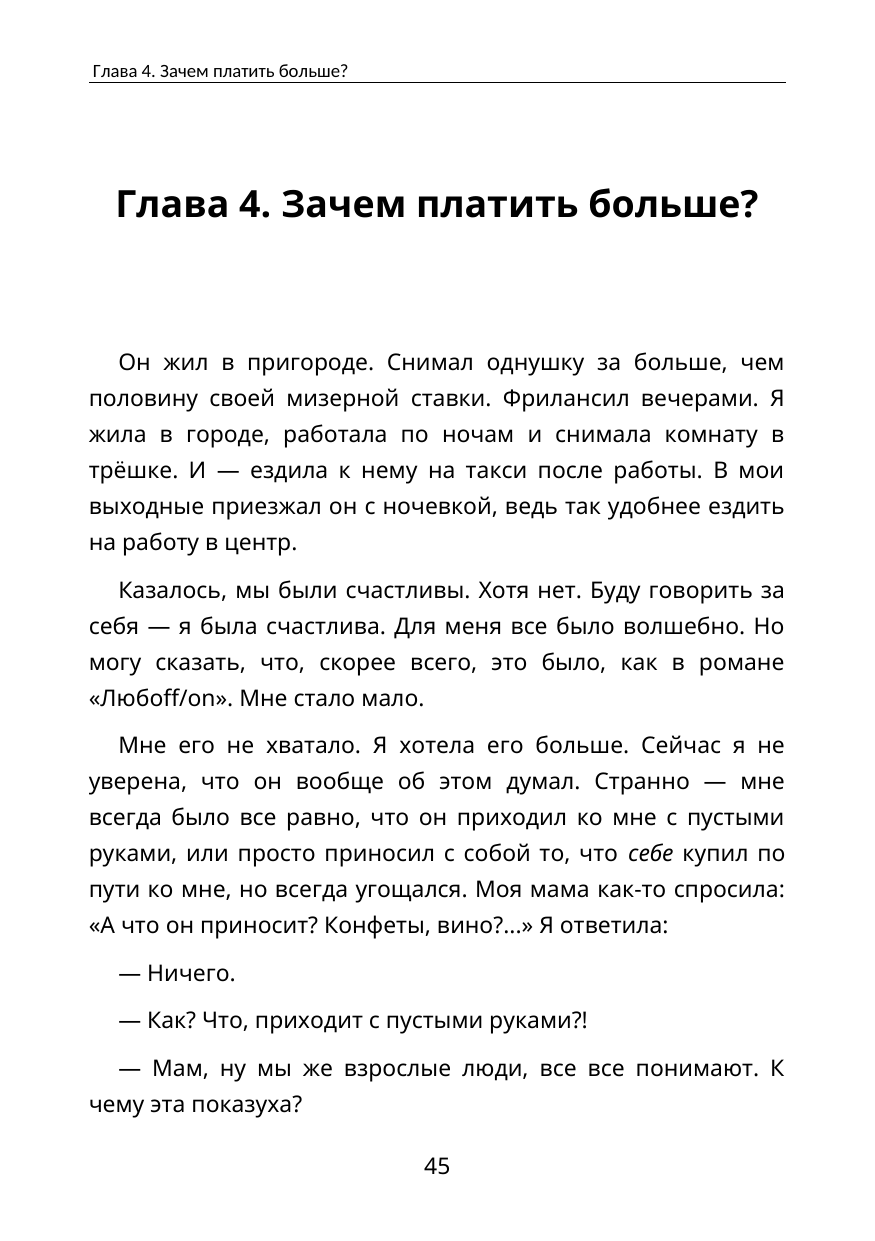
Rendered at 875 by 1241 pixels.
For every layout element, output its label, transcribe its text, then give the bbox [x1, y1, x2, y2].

subtitle Глава 4. Зачем платить больше? [88, 177, 786, 228]
text — Ничего. [88, 957, 786, 988]
text — Как? Что, приходит с пустыми руками?! [88, 1004, 786, 1036]
text — Мам, ну мы же взрослые люди, все все понимают. К чему эта показуха? [88, 1052, 786, 1119]
text Он жил в пригороде. Снимал однушку за больше, чем половину своей мизерной ставки. Фрилансил вечерами. Я жила в городе, работала по ночам и снимала комнату в трёшке. И — ездила к нему на такси после работы. В мои выходные приезжал он с ночевкой, ведь так удобнее ездить на работу в центр. [88, 346, 786, 557]
text Казалось, мы были счастливы. Хотя нет. Буду говорить за себя — я была счастлива. Для меня все было волшебно. Но могу сказать, что, скорее всего, это было, как в романе «Любоff/on». Мне стало мало. [88, 574, 786, 713]
text Мне его не хватало. Я хотела его больше. Сейчас я не уверена, что он вообще об этом думал. Странно — мне всегда было все равно, что он приходил ко мне с пустыми руками, или просто приносил с собой то, что себе купил по пути ко мне, но всегда угощался. Моя мама как-то спросила: «А что он приносит? Конфеты, вино?...» Я ответила: [88, 729, 786, 940]
